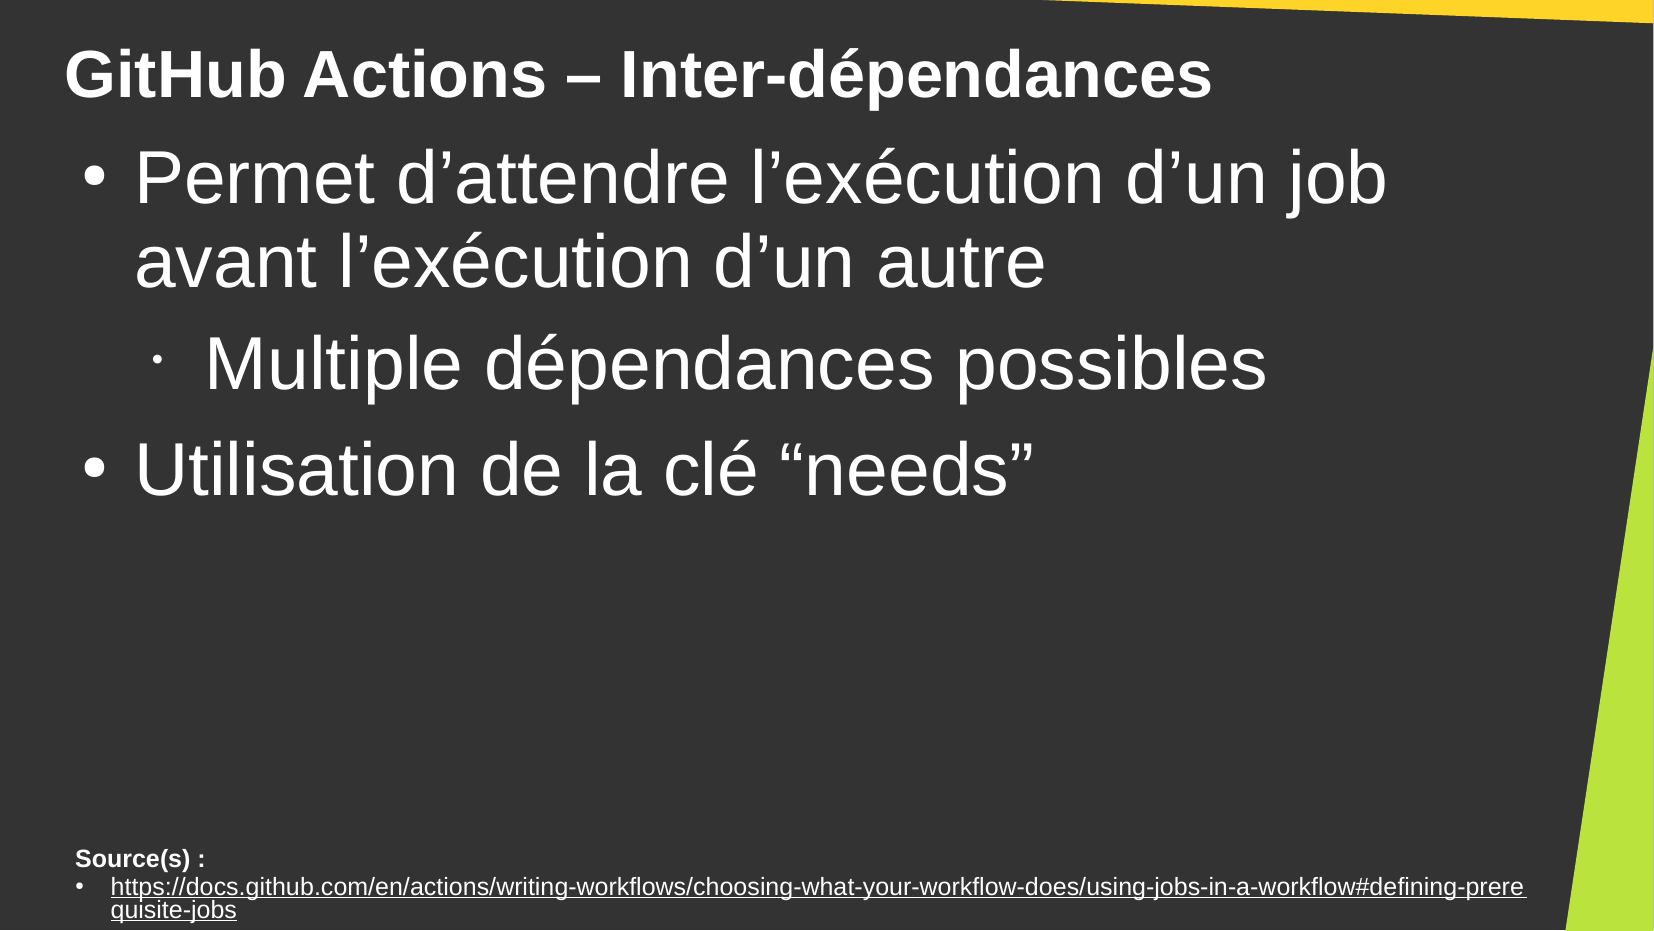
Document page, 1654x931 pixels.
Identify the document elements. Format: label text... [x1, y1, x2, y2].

text_box Source(s) : https://docs.github.com/en/actions/writing-workflows/choosing-what-your-workflow-does/using-jobs-in-a-workflow#defining-prerequisite-jobs [60, 799, 1546, 909]
list Permet d’attendre l’exécution d’un job avant l’exécution d’un autre Multiple dépendances possibles Utilisation de la clé “needs” [63, 135, 1542, 662]
text_box [1042, 0, 1654, 24]
text_box [1565, 342, 1654, 931]
title GitHub Actions – Inter-dépendances [64, 37, 1577, 119]
